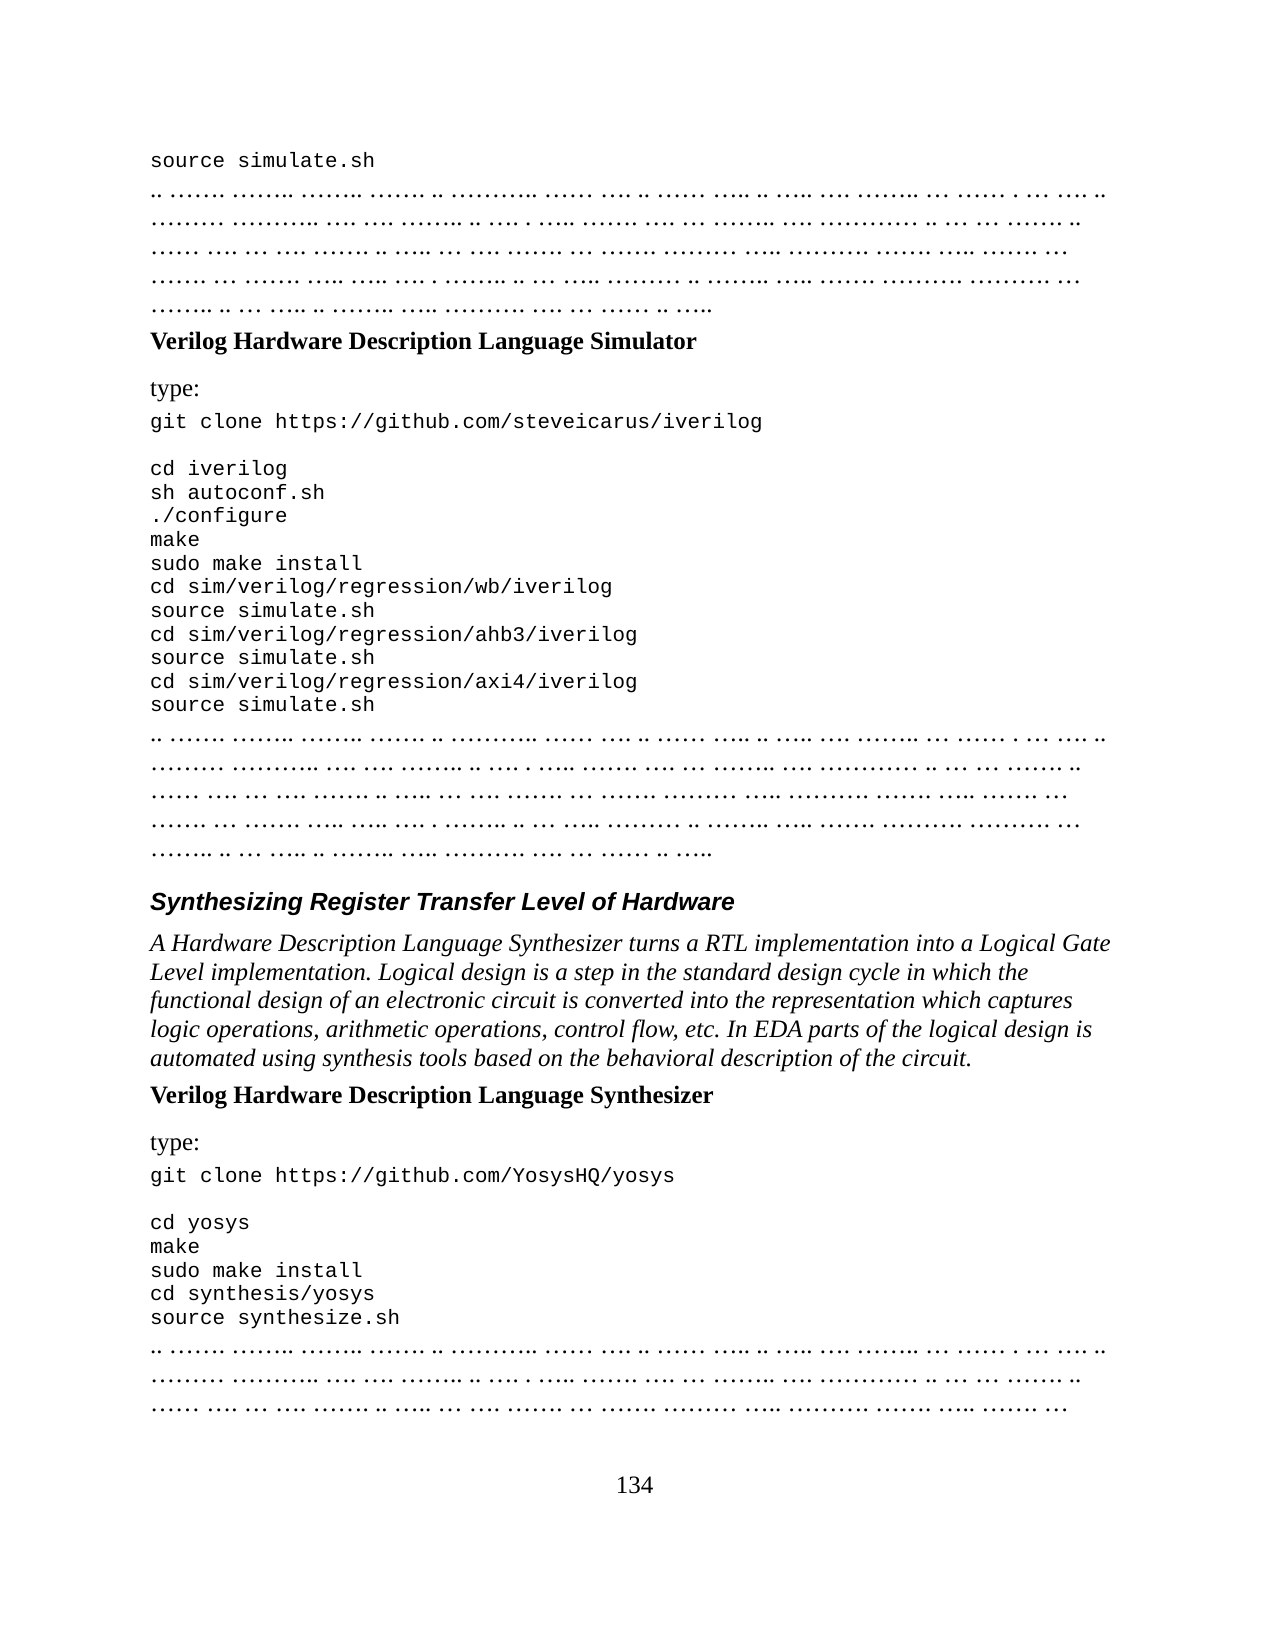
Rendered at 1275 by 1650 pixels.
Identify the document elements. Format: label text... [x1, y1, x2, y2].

text cd synthesis/yosys [150, 1283, 1125, 1307]
text .. ……. …….. …….. ……. .. ……….. …… …. .. …… ….. .. ….. …. …….. … …… . … …. .. ……… ……….. …. …. …….. .. …. . ….. ……. …. … …….. …. ………… .. … … ……. .. …… …. … …. ……. .. ….. … …. ……. … ……. ……… ….. ………. ……. ….. ……. … ……. … ……. ….. ….. …. . …….. .. … ….. ……… .. …….. ….. ……. ………. ………. … …….. .. … ….. .. …….. ….. ………. …. … …… .. ….. [150, 174, 1125, 317]
text sh autoconf.sh [150, 482, 1125, 505]
text cd sim/verilog/regression/wb/iverilog [150, 576, 1125, 600]
text make [150, 1236, 1125, 1259]
text Verilog Hardware Description Language Simulator [150, 326, 1125, 355]
text type: [150, 373, 1125, 402]
text ./configure [150, 505, 1125, 529]
text source simulate.sh [150, 647, 1125, 671]
text cd iverilog [150, 458, 1125, 482]
text cd sim/verilog/regression/axi4/iverilog [150, 671, 1125, 694]
text git clone https://github.com/steveicarus/iverilog [150, 411, 1125, 434]
text Verilog Hardware Description Language Synthesizer [150, 1081, 1125, 1109]
text make [150, 529, 1125, 553]
text source simulate.sh [150, 694, 1125, 718]
text .. ……. …….. …….. ……. .. ……….. …… …. .. …… ….. .. ….. …. …….. … …… . … …. .. ……… ……….. …. …. …….. .. …. . ….. ……. …. … …….. …. ………… .. … … ……. .. …… …. … …. ……. .. ….. … …. ……. … ……. ……… ….. ………. ……. ….. ……. … ……. … ……. ….. ….. …. . …….. .. … ….. ……… .. …….. ….. ……. ………. ………. … …….. .. … ….. .. …….. ….. ………. …. … …… .. ….. [150, 718, 1125, 862]
text source simulate.sh [150, 150, 1125, 174]
text .. ……. …….. …….. ……. .. ……….. …… …. .. …… ….. .. ….. …. …….. … …… . … …. .. ……… ……….. …. …. …….. .. …. . ….. ……. …. … …….. …. ………… .. … … ……. .. …… …. … …. ……. .. ….. … …. ……. … ……. ……… ….. ………. ……. ….. ……. … [150, 1331, 1125, 1417]
subtitle Synthesizing Register Transfer Level of Hardware [150, 887, 1125, 915]
text cd sim/verilog/regression/ahb3/iverilog [150, 623, 1125, 647]
text A Hardware Description Language Synthesizer turns a RTL implementation into a Logical Gate Level implementation. Logical design is a step in the standard design cycle in which the functional design of an electronic circuit is converted into the representation which captures logic operations, arithmetic operations, control flow, etc. In EDA parts of the logical design is automated using synthesis tools based on the behavioral description of the circuit. [150, 928, 1125, 1072]
text sudo make install [150, 553, 1125, 576]
text git clone https://github.com/YosysHQ/yosys [150, 1165, 1125, 1189]
text sudo make install [150, 1259, 1125, 1283]
text type: [150, 1127, 1125, 1156]
text cd yosys [150, 1212, 1125, 1236]
text source simulate.sh [150, 600, 1125, 623]
text source synthesize.sh [150, 1307, 1125, 1331]
